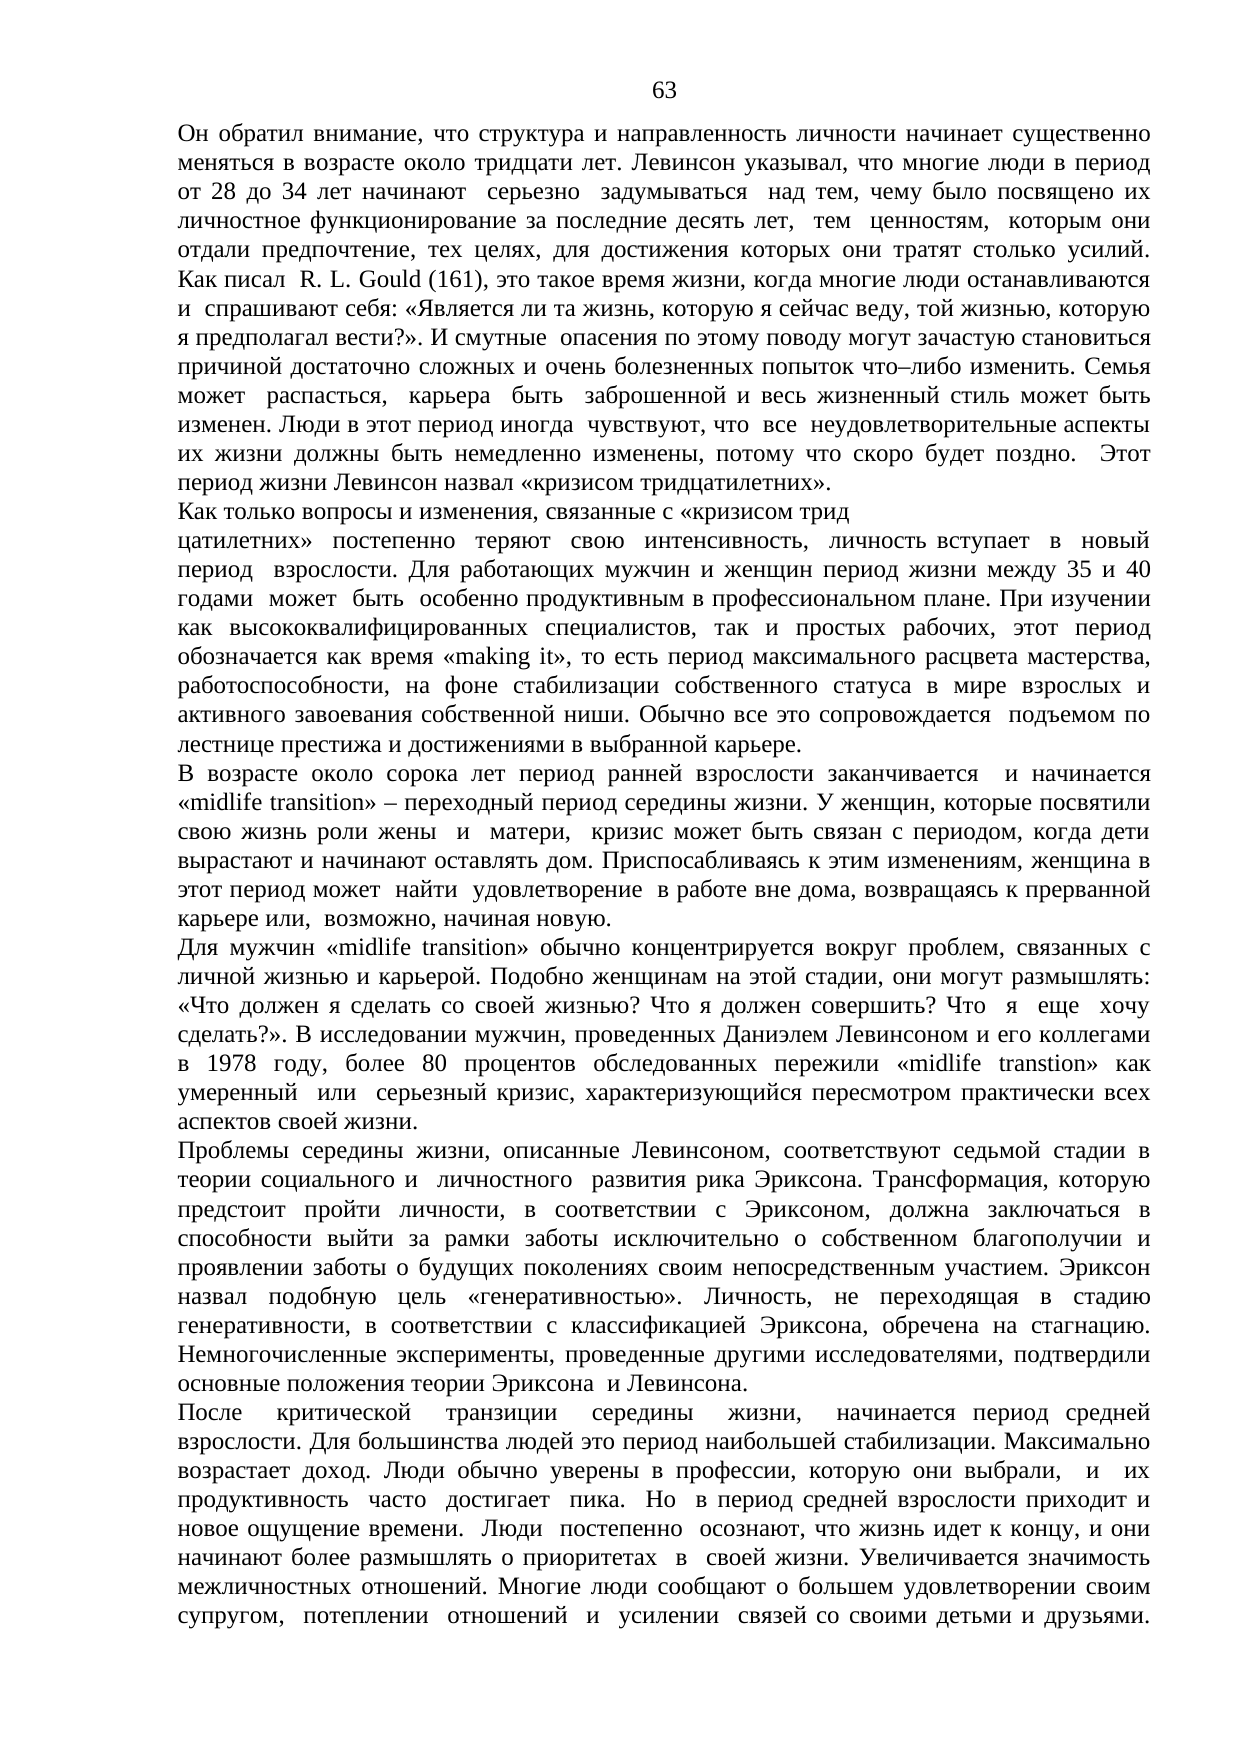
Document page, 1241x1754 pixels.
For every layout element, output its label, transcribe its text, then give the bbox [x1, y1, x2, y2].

text Для мужчин «midlife transition» обычно концентрируется вокруг проблем, связанных с личной жизнью и карьерой. Подобно женщинам на этой стадии, они могут размышлять: «Что должен я сделать со своей жизнью? Что я должен совершить? Что я еще хочу сделать?». В исследовании мужчин, проведенных Даниэлем Левинсоном и его коллегами в 1978 году, более 80 процентов обследованных пережили «midlife transtion» как умеренный или серьезный кризис, характеризующийся пересмотром практически всех аспектов своей жизни. [177, 932, 1152, 1135]
text цатилетних» постепенно теряют свою интенсивность, личность вступает в новый период взрослости. Для работающих мужчин и женщин период жизни между 35 и 40 годами может быть особенно продуктивным в профессиональном плане. При изучении как высококвалифицированных специалистов, так и простых рабочих, этот период обозначается как время «making it», то есть период максимального расцвета мастерства, работоспособности, на фоне стабилизации собственного статуса в мире взрослых и активного завоевания собственной ниши. Обычно все это сопровождается подъемом по лестнице престижа и достижениями в выбранной карьере. [177, 525, 1152, 757]
text Проблемы середины жизни, описанные Левинсоном, соответствуют седьмой стадии в теории социального и личностного развития рика Эриксона. Трансформация, которую предстоит пройти личности, в соответствии с Эриксоном, должна заключаться в способности выйти за рамки заботы исключительно о собственном благополучии и проявлении заботы о будущих поколениях своим непосредственным участием. Эриксон назвал подобную цель «генеративностью». Личность, не переходящая в стадию генеративности, в соответствии с классификацией Эриксона, обречена на стагнацию. Немногочисленные эксперименты, проведенные другими исследователями, подтвердили основные положения теории Эриксона и Левинсона. [177, 1135, 1152, 1397]
text Как только вопросы и изменения, связанные с «кризисом трид [177, 496, 1152, 525]
text В возрасте около сорока лет период ранней взрослости заканчивается и начинается «midlife transition» – переходный период середины жизни. У женщин, которые посвятили свою жизнь роли жены и матери, кризис может быть связан с периодом, когда дети вырастают и начинают оставлять дом. Приспосабливаясь к этим изменениям, женщина в этот период может найти удовлетворение в работе вне дома, возвращаясь к прерванной карьере или, возможно, начиная новую. [177, 757, 1152, 932]
text Он обратил внимание, что структура и направленность личности начинает существенно меняться в возрасте около тридцати лет. Левинсон указывал, что многие люди в период от 28 до 34 лет начинают серьезно задумываться над тем, чему было посвящено их личностное функционирование за последние десять лет, тем ценностям, которым они отдали предпочтение, тех целях, для достижения которых они тратят столько усилий. Как писал R. L. Gould (161), это такое время жизни, когда многие люди останавливаются и спрашивают себя: «Является ли та жизнь, которую я сейчас веду, той жизнью, которую я предполагал вести?». И смутные опасения по этому поводу могут зачастую становиться причиной достаточно сложных и очень болезненных попыток что–либо изменить. Семья может распасться, карьера быть заброшенной и весь жизненный стиль может быть изменен. Люди в этот период иногда чувствуют, что все неудовлетворительные аспекты их жизни должны быть немедленно изменены, потому что скоро будет поздно. Этот период жизни Левинсон назвал «кризисом тридцатилетних». [177, 118, 1152, 496]
text После критической транзиции середины жизни, начинается период средней взрослости. Для большинства людей это период наибольшей стабилизации. Максимально возрастает доход. Люди обычно уверены в профессии, которую они выбрали, и их продуктивность часто достигает пика. Но в период средней взрослости приходит и новое ощущение времени. Люди постепенно осознают, что жизнь идет к концу, и они начинают более размышлять о приоритетах в своей жизни. Увеличивается значимость межличностных отношений. Многие люди сообщают о большем удовлетворении своим супругом, потеплении отношений и усилении связей со своими детьми и друзьями. [177, 1397, 1152, 1629]
